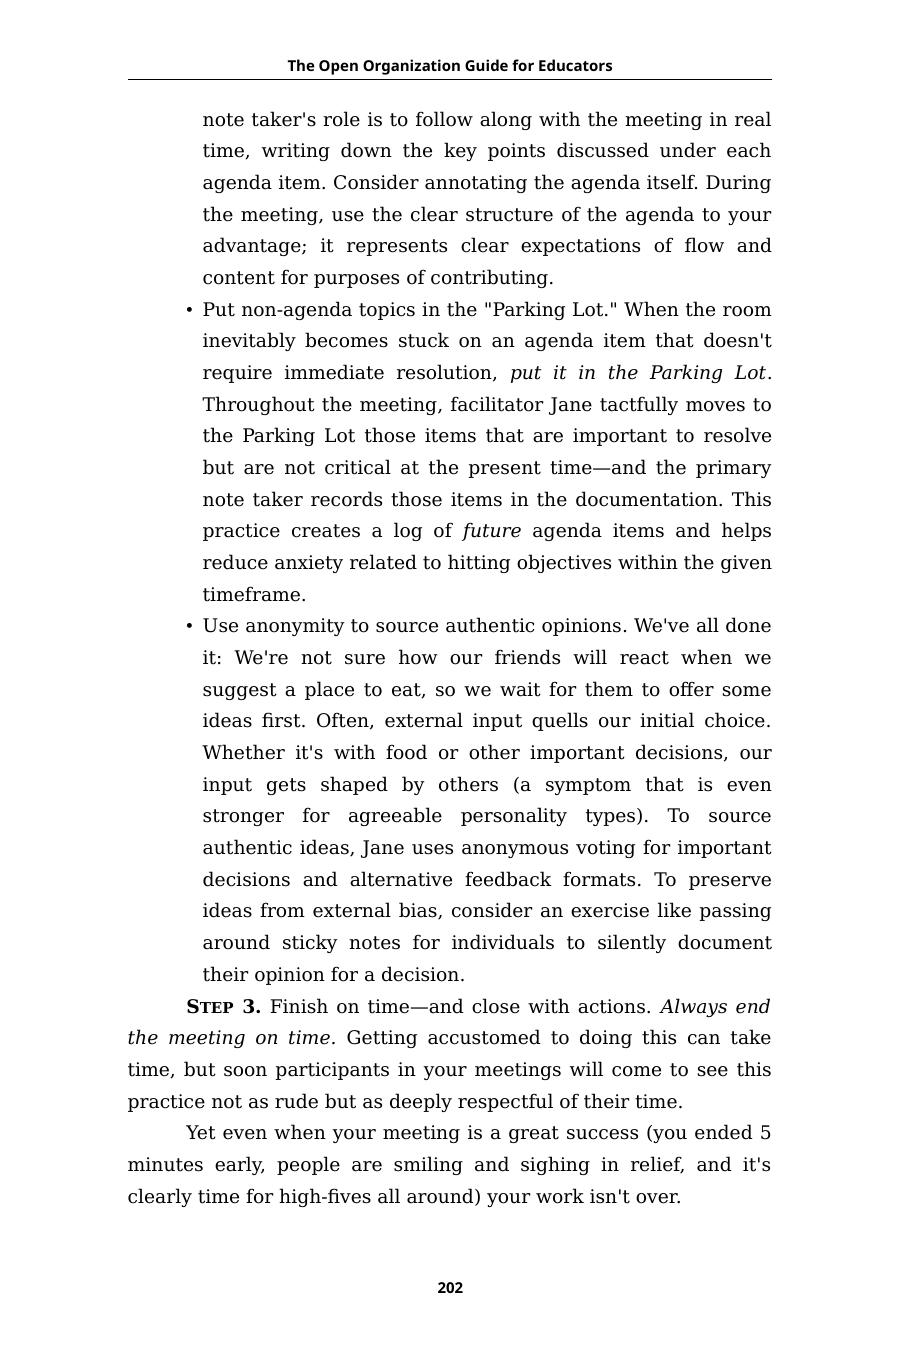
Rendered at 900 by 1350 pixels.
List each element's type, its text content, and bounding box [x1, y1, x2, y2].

list Put non-agenda topics in the "Parking Lot." When the room inevitably becomes stuck on an agenda item that doesn't require immediate resolution, put it in the Parking Lot. Throughout the meeting, facilitator Jane tactfully moves to the Parking Lot those items that are important to resolve but are not critical at the present time—and the primary note taker records those items in the documentation. This practice creates a log of future agenda items and helps reduce anxiety related to hitting objectives within the given timeframe. [186, 299, 772, 606]
list note taker's role is to follow along with the meeting in real time, writing down the key points discussed under each agenda item. Consider annotating the agenda itself. During the meeting, use the clear structure of the agenda to your advantage; it represents clear expectations of flow and content for purposes of contributing. [186, 109, 772, 289]
list Use anonymity to source authentic opinions. We've all done it: We're not sure how our friends will react when we suggest a place to eat, so we wait for them to offer some ideas first. Often, external input quells our initial choice. Whether it's with food or other important decisions, our input gets shaped by others (a symptom that is even stronger for agreeable personality types). To source authentic ideas, Jane uses anonymous voting for important decisions and alternative feedback formats. To preserve ideas from external bias, consider an exercise like passing around sticky notes for individuals to silently document their opinion for a decision. [186, 615, 772, 986]
text Yet even when your meeting is a great success (you ended 5 minutes early, people are smiling and sighing in relief, and it's clearly time for high-fives all around) your work isn't over. [127, 1122, 772, 1207]
text Step 3. Finish on time—and close with actions. Always end the meeting on time. Getting accustomed to doing this can take time, but soon participants in your meetings will come to see this practice not as rude but as deeply respectful of their time. [127, 995, 772, 1112]
